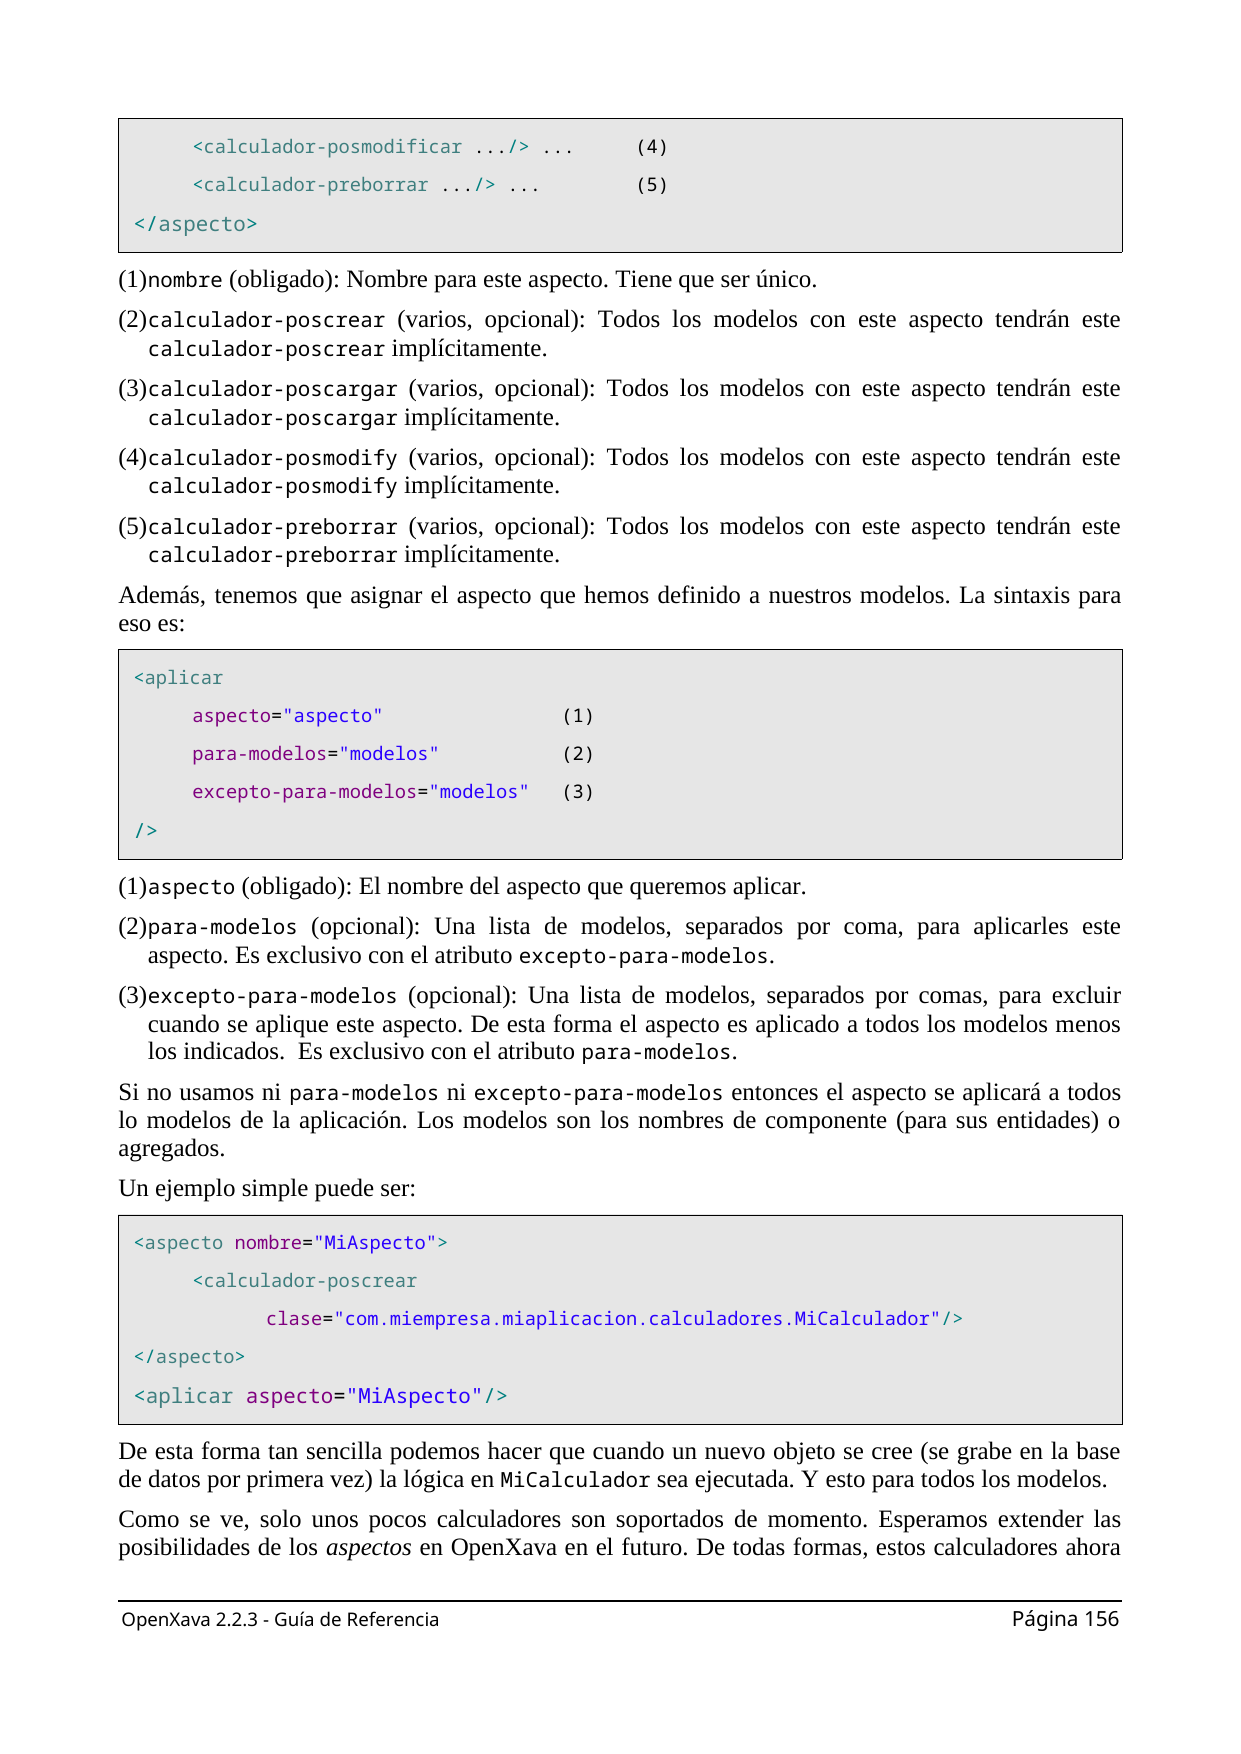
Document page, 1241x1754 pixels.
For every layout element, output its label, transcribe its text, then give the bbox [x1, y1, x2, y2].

text <aplicar aspecto="MiAspecto"/> [119, 1367, 1122, 1424]
text De esta forma tan sencilla podemos hacer que cuando un nuevo objeto se cree (se grabe en la base de datos por primera vez) la lógica en MiCalculador sea ejecutada. Y esto para todos los modelos. [118, 1437, 1122, 1493]
text excepto-para-modelos="modelos" (3) [119, 763, 1122, 801]
text <aplicar [119, 650, 1122, 687]
text Si no usamos ni para-modelos ni excepto-para-modelos entonces el aspecto se aplicará a todos lo modelos de la aplicación. Los modelos son los nombres de componente (para sus entidades) o agregados. [118, 1078, 1122, 1162]
text </aspecto> [119, 194, 1122, 252]
list nombre (obligado): Nombre para este aspecto. Tiene que ser único. [118, 265, 1122, 293]
text <calculador-poscrear [119, 1252, 1122, 1291]
text Como se ve, solo unos pocos calculadores son soportados de momento. Esperamos extender las posibilidades de los aspectos en OpenXava en el futuro. De todas formas, estos calculadores ahora [118, 1506, 1122, 1561]
text <calculador-posmodificar .../> ... (4) [119, 119, 1122, 156]
list calculador-poscargar (varios, opcional): Todos los modelos con este aspecto tendrán este calculador-poscargar implícitamente. [118, 374, 1122, 431]
text <aspecto nombre="MiAspecto"> [119, 1216, 1122, 1252]
text </aspecto> [119, 1328, 1122, 1367]
list calculador-preborrar (varios, opcional): Todos los modelos con este aspecto tendrán este calculador-preborrar implícitamente. [118, 512, 1122, 569]
list aspecto (obligado): El nombre del aspecto que queremos aplicar. [118, 872, 1122, 900]
text para-modelos="modelos" (2) [119, 725, 1122, 763]
list excepto-para-modelos (opcional): Una lista de modelos, separados por comas, para excluir cuando se aplique este aspecto. De esta forma el aspecto es aplicado a todos los modelos menos los indicados. Es exclusivo con el atributo para-modelos. [118, 981, 1122, 1066]
text aspecto="aspecto" (1) [119, 687, 1122, 725]
list calculador-posmodify (varios, opcional): Todos los modelos con este aspecto tendrán este calculador-posmodify implícitamente. [118, 443, 1122, 500]
text clase="com.miempresa.miaplicacion.calculadores.MiCalculador"/> [119, 1291, 1122, 1328]
text Un ejemplo simple puede ser: [118, 1174, 1122, 1202]
text <calculador-preborrar .../> ... (5) [119, 156, 1122, 194]
list calculador-poscrear (varios, opcional): Todos los modelos con este aspecto tendrán este calculador-poscrear implícitamente. [118, 305, 1122, 362]
text /> [119, 801, 1122, 859]
list para-modelos (opcional): Una lista de modelos, separados por coma, para aplicarles este aspecto. Es exclusivo con el atributo excepto-para-modelos. [118, 912, 1122, 969]
text Además, tenemos que asignar el aspecto que hemos definido a nuestros modelos. La sintaxis para eso es: [118, 581, 1122, 637]
